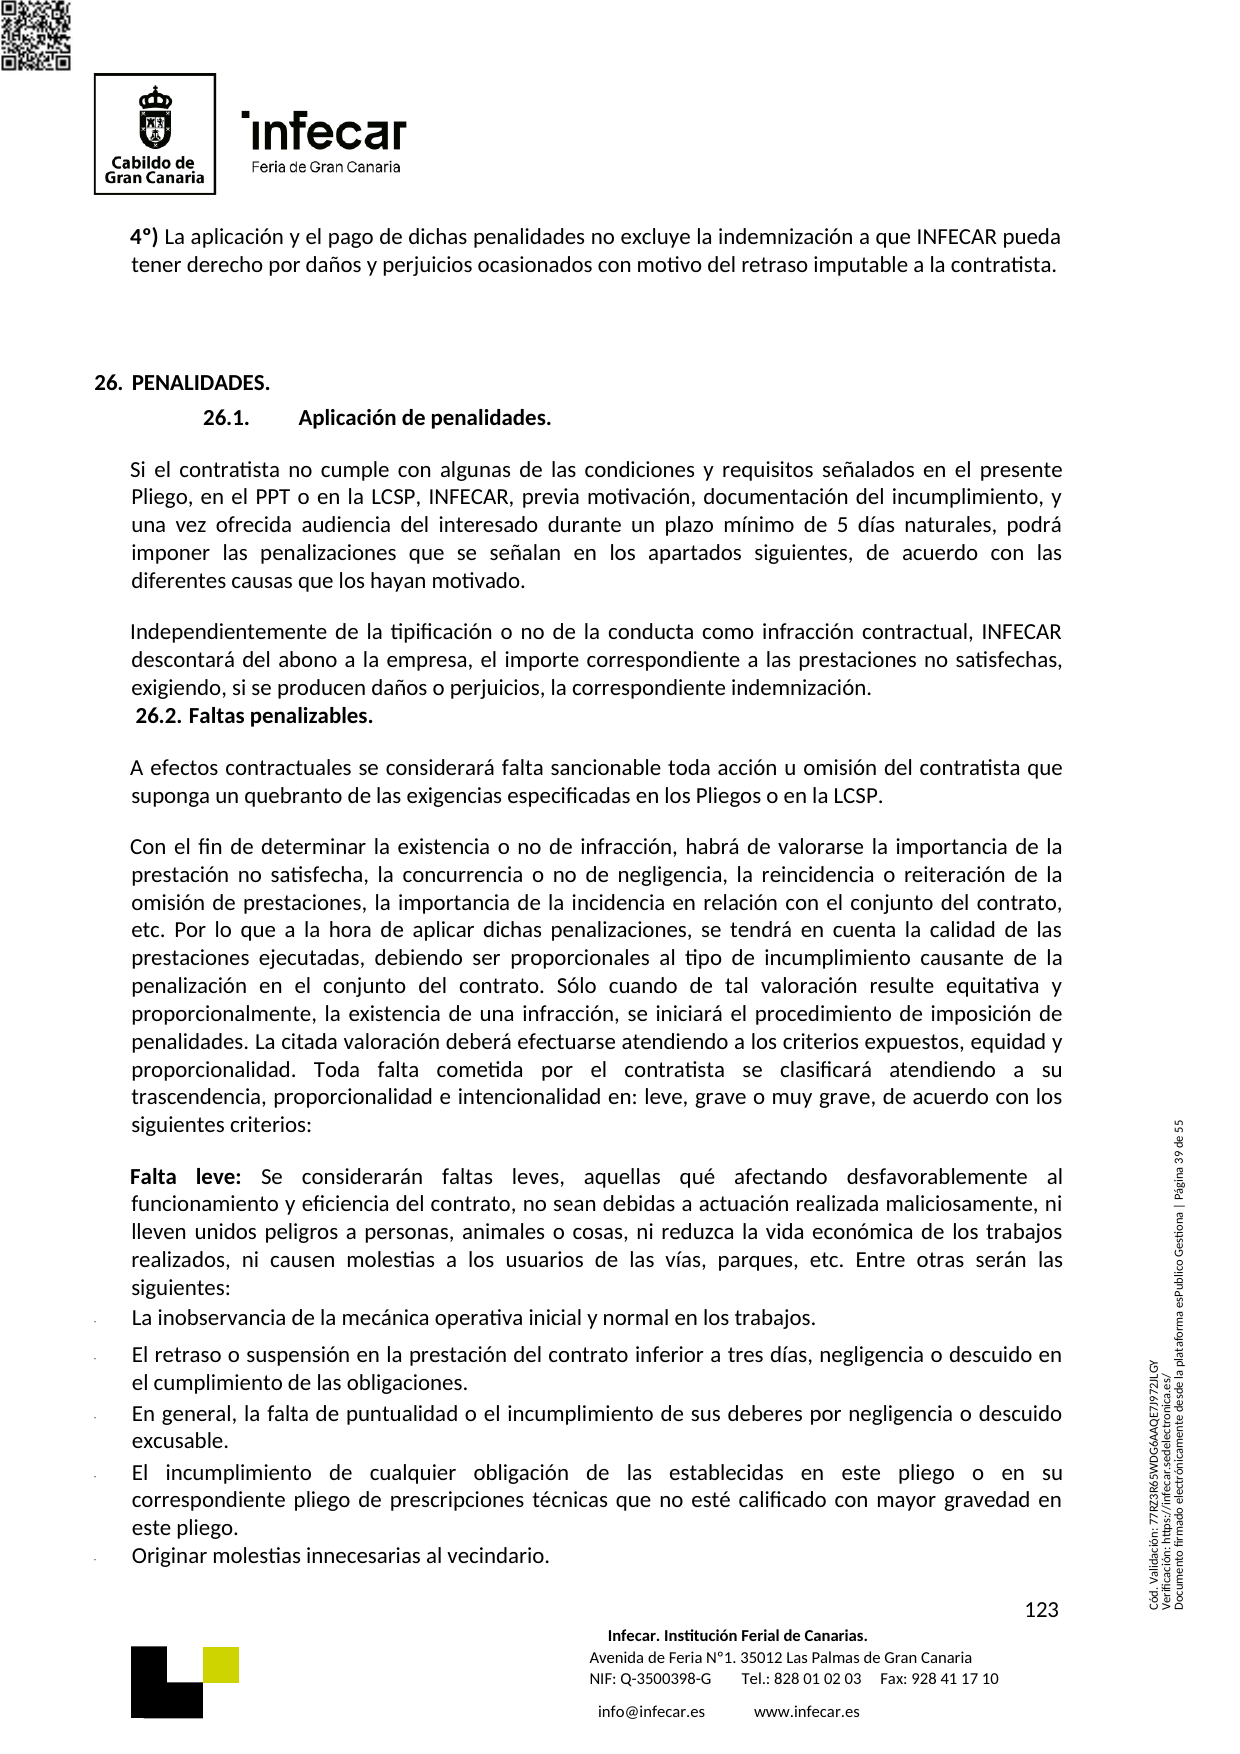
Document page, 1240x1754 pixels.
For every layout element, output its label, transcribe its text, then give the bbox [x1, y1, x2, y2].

text Con el fin de determinar la existencia o no de infracción, habrá de valorarse la importancia de la prestación no satisfecha, la concurrencia o no de negligencia, la reincidencia o reiteración de la omisión de prestaciones, la importancia de la incidencia en relación con el conjunto del contrato, etc. Por lo que a la hora de aplicar dichas penalizaciones, se tendrá en cuenta la calidad de las prestaciones ejecutadas, debiendo ser proporcionales al tipo de incumplimiento causante de la penalización en el conjunto del contrato. Sólo cuando de tal valoración resulte equitativa y proporcionalmente, la existencia de una infracción, se iniciará el procedimiento de imposición de penalidades. La citada valoración deberá efectuarse atendiendo a los criterios expuestos, equidad y proporcionalidad. Toda falta cometida por el contratista se clasificará atendiendo a su trascendencia, proporcionalidad e intencionalidad en: leve, grave o muy grave, de acuerdo con los siguientes criterios: [130, 832, 1064, 1138]
text 26.1. Aplicación de penalidades. [132, 403, 1064, 431]
list En general, la falta de puntualidad o el incumplimiento de sus deberes por negligencia o descuido excusable. [94, 1399, 1064, 1454]
text 26.2. Faltas penalizables. [132, 701, 498, 729]
text Si el contratista no cumple con algunas de las condiciones y requisitos señalados en el presente Pliego, en el PPT o en la LCSP, INFECAR, previa motivación, documentación del incumplimiento, y una vez ofrecida audiencia del interesado durante un plazo mínimo de 5 días naturales, podrá imponer las penalizaciones que se señalan en los apartados siguientes, de acuerdo con las diferentes causas que los hayan motivado. [130, 455, 1064, 594]
list Originar molestias innecesarias al vecindario. [94, 1542, 1064, 1569]
list El incumplimiento de cualquier obligación de las establecidas en este pliego o en su correspondiente pliego de prescripciones técnicas que no esté calificado con mayor gravedad en este pliego. [94, 1458, 1064, 1541]
list El retraso o suspensión en la prestación del contrato inferior a tres días, negligencia o descuido en el cumplimiento de las obligaciones. [94, 1340, 1064, 1396]
list PENALIDADES. [94, 368, 1064, 396]
text Falta leve: Se considerarán faltas leves, aquellas qué afectando desfavorablemente al funcionamiento y eficiencia del contrato, no sean debidas a actuación realizada maliciosamente, ni lleven unidos peligros a personas, animales o cosas, ni reduzca la vida económica de los trabajos realizados, ni causen molestias a los usuarios de las vías, parques, etc. Entre otras serán las siguientes: [130, 1162, 1064, 1301]
text 4º) La aplicación y el pago de dichas penalidades no excluye la indemnización a que INFECAR pueda tener derecho por daños y perjuicios ocasionados con motivo del retraso imputable a la contratista. [130, 222, 1064, 278]
text Independientemente de la tipificación o no de la conducta como infracción contractual, INFECAR descontará del abono a la empresa, el importe correspondiente a las prestaciones no satisfechas, exigiendo, si se producen daños o perjuicios, la correspondiente indemnización. [130, 618, 1064, 701]
list La inobservancia de la mecánica operativa inicial y normal en los trabajos. [94, 1304, 1064, 1331]
text A efectos contractuales se considerará falta sancionable toda acción u omisión del contratista que suponga un quebranto de las exigencias especificadas en los Pliegos o en la LCSP. [130, 753, 1064, 809]
